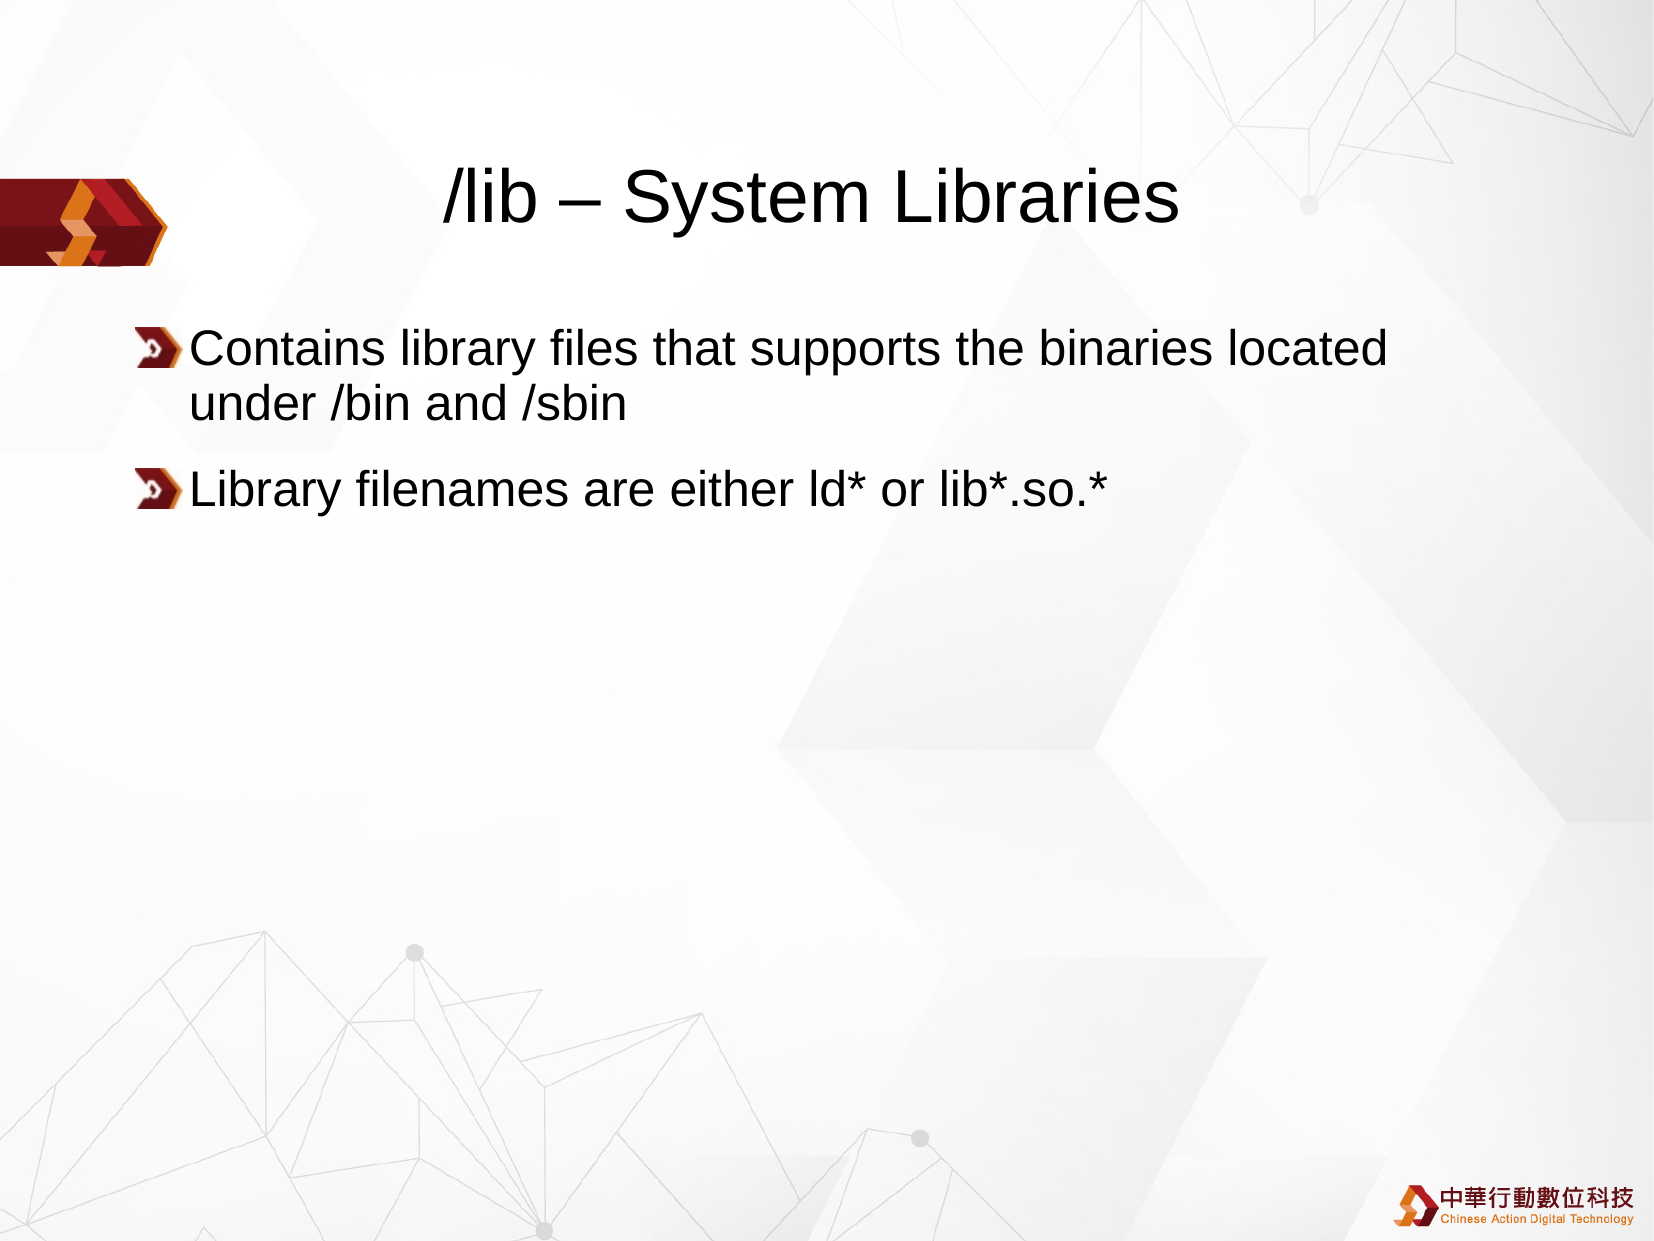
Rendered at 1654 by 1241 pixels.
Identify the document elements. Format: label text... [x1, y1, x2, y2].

picture [0, 0, 1654, 1241]
title /lib – System Libraries [118, 112, 1506, 281]
list Contains library files that supports the binaries located under /bin and /sbin Library filenames are either ld* or lib*.so.* [118, 319, 1571, 1040]
